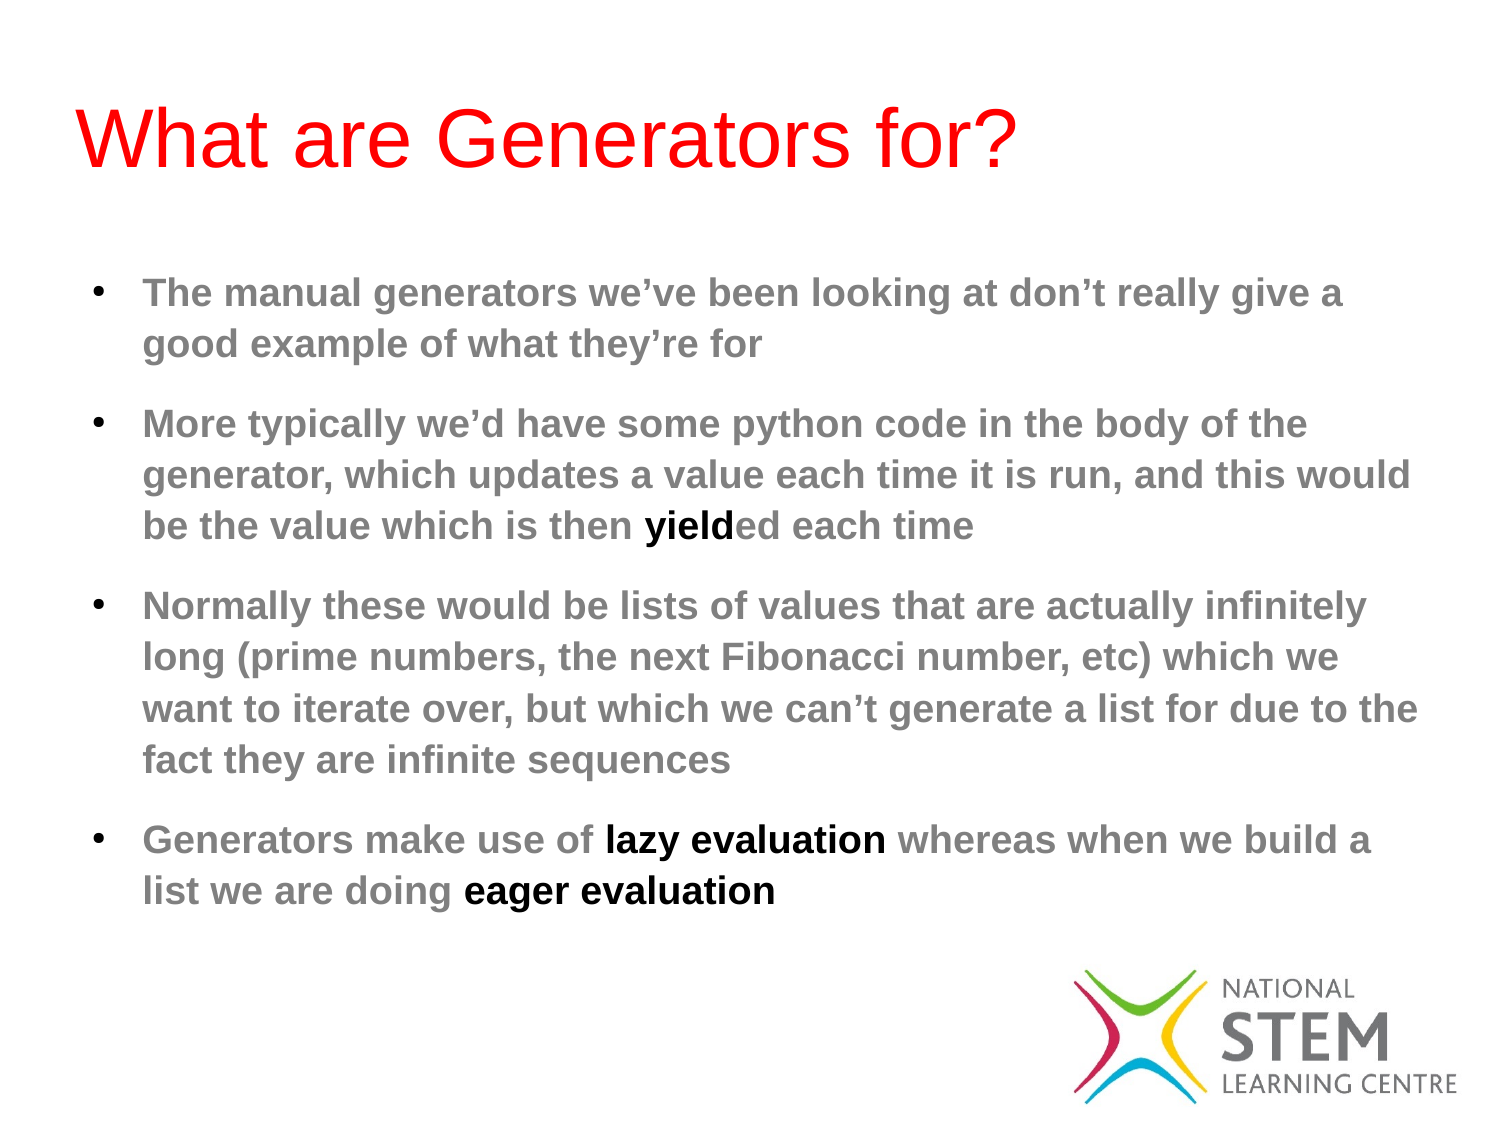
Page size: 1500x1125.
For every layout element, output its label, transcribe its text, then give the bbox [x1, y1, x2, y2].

list The manual generators we’ve been looking at don’t really give a good example of what they’re for More typically we’d have some python code in the body of the generator, which updates a value each time it is run, and this would be the value which is then yielded each time Normally these would be lists of values that are actually infinitely long (prime numbers, the next Fibonacci number, etc) which we want to iterate over, but which we can’t generate a list for due to the fact they are infinite sequences Generators make use of lazy evaluation whereas when we build a list we are doing eager evaluation [75, 263, 1425, 916]
picture [1057, 953, 1472, 1120]
title What are Generators for? [75, 44, 1425, 233]
